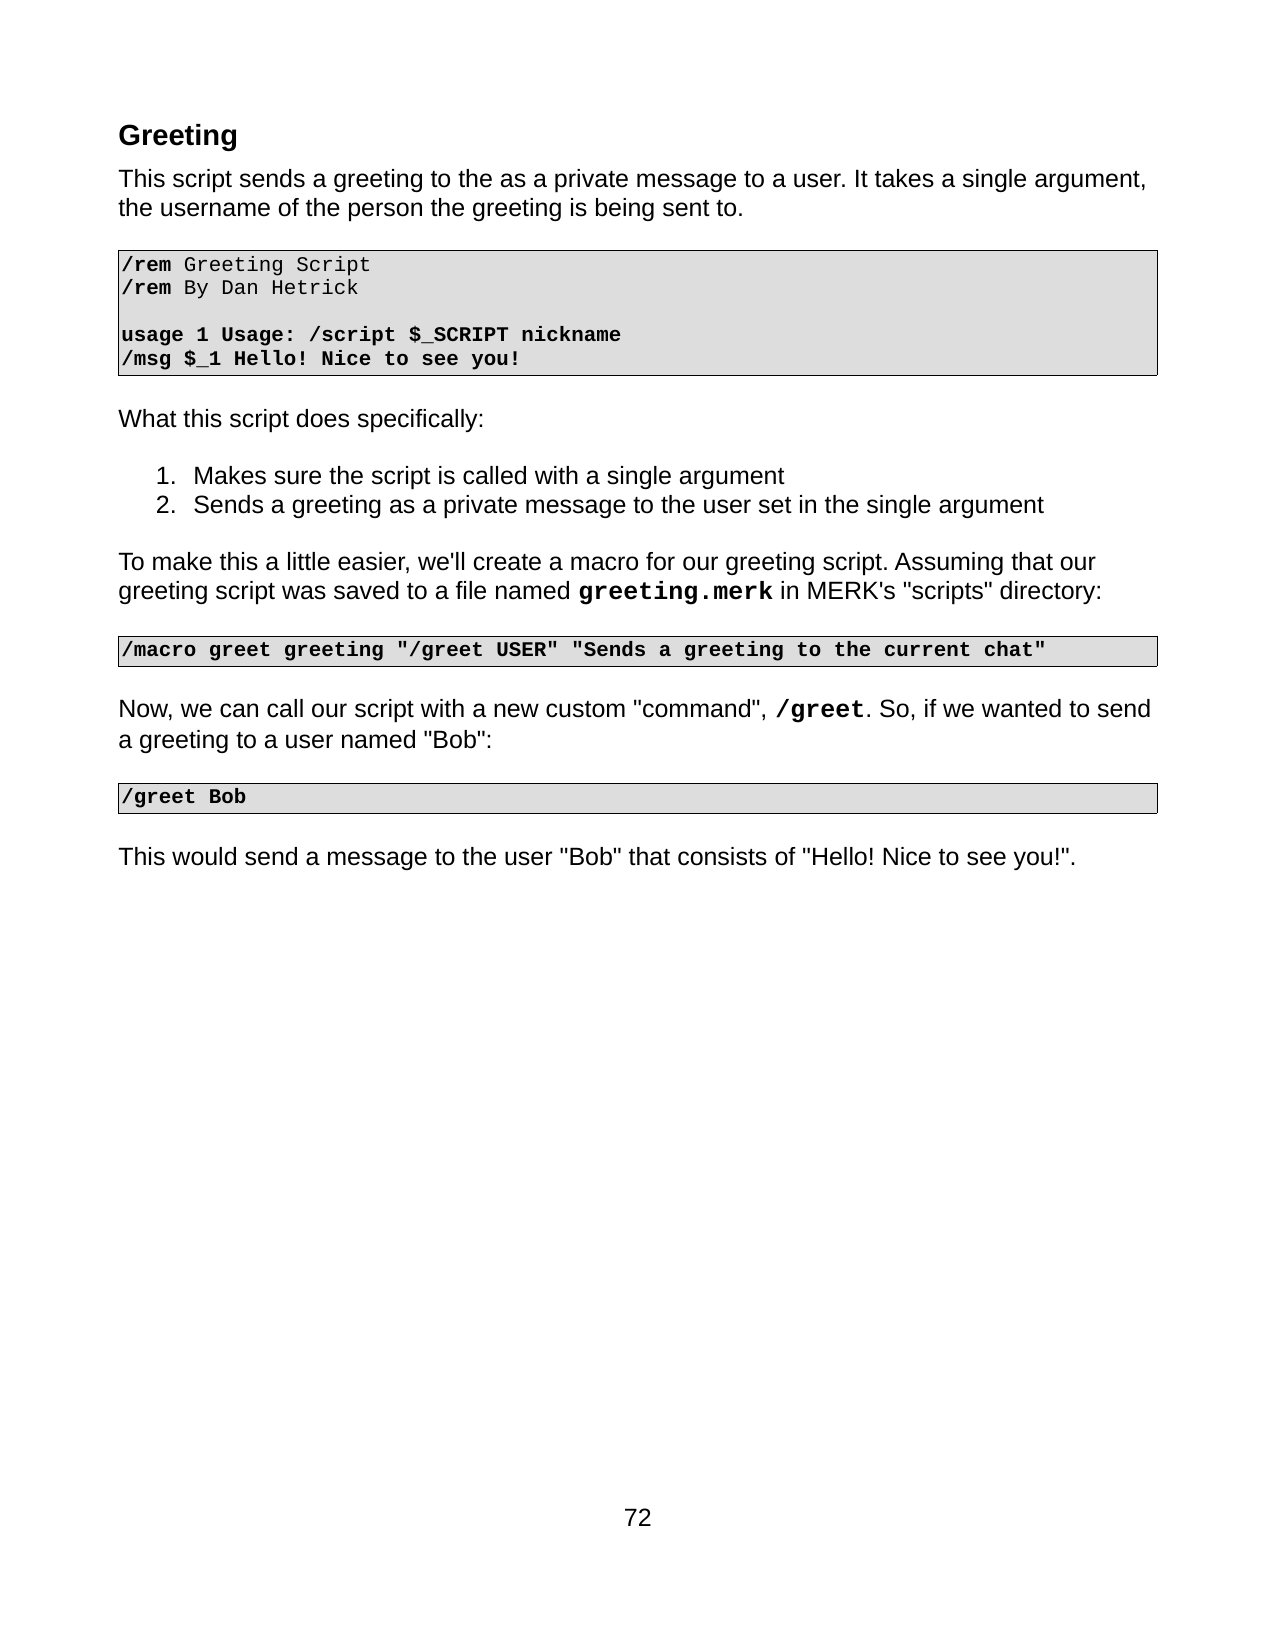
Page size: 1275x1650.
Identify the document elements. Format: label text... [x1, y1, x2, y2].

table_header /rem Greeting Script /rem By Dan Hetrick usage 1 Usage: /script $_SCRIPT nickname /msg $_1 Hello! Nice to see you! [119, 251, 1157, 375]
table_header /macro greet greeting "/greet USER" "Sends a greeting to the current chat" [119, 637, 1157, 666]
subtitle Greeting [118, 118, 1157, 152]
table_header /greet Bob [119, 784, 1157, 813]
list Makes sure the script is called with a single argument [156, 461, 1157, 490]
text Now, we can call our script with a new custom "command", /greet. So, if we wanted to send a greeting to a user named "Bob": [118, 694, 1157, 754]
text What this script does specifically: [118, 404, 1157, 432]
list Sends a greeting as a private message to the user set in the single argument [156, 490, 1157, 519]
text To make this a little easier, we'll create a macro for our greeting script. Assuming that our greeting script was saved to a file named greeting.merk in MERK's "scripts" directory: [118, 547, 1157, 607]
text This script sends a greeting to the as a private message to a user. It takes a single argument, the username of the person the greeting is being sent to. [118, 164, 1157, 222]
text This would send a message to the user "Bob" that consists of "Hello! Nice to see you!". [118, 842, 1157, 870]
